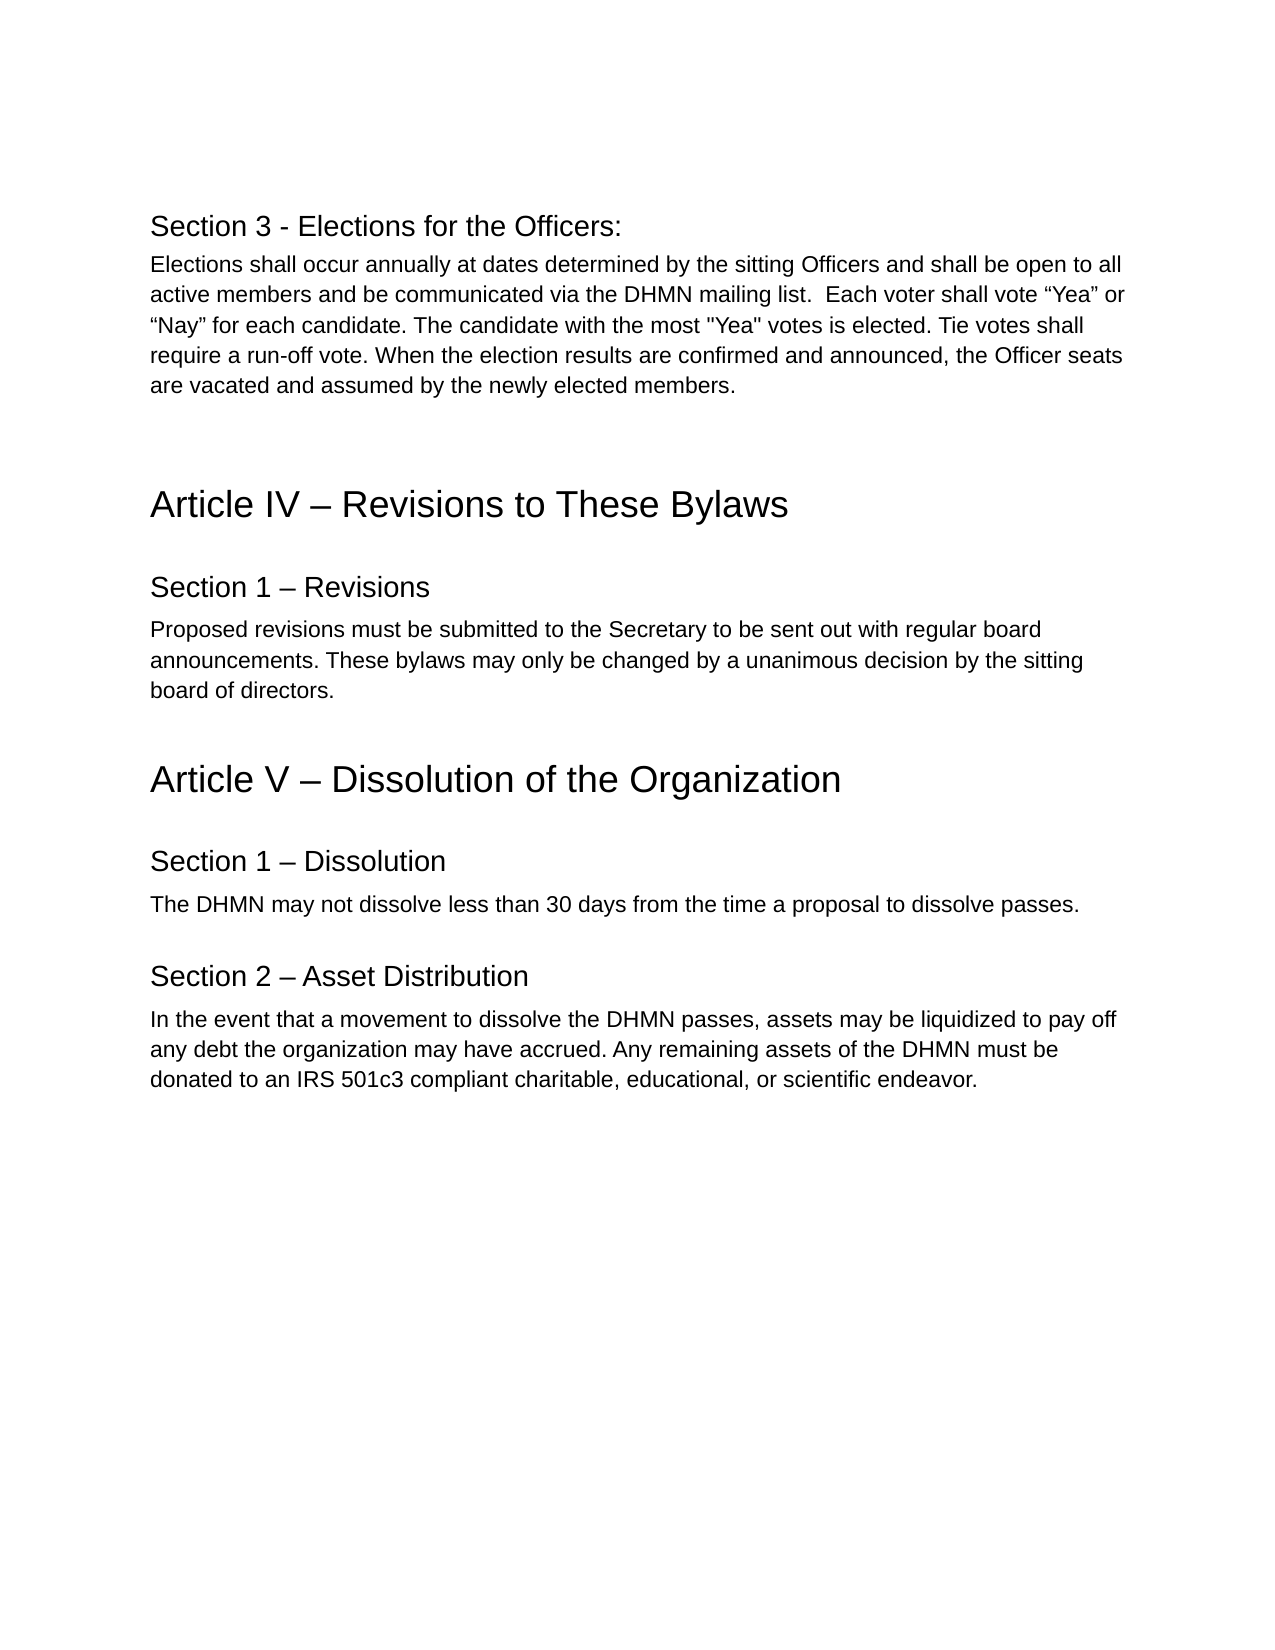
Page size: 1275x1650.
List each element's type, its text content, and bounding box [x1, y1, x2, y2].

text The DHMN may not dissolve less than 30 days from the time a proposal to dissolve passes. [150, 891, 1125, 917]
subtitle Article V – Dissolution of the Organization [150, 757, 1125, 800]
text Proposed revisions must be submitted to the Secretary to be sent out with regular board announcements. These bylaws may only be changed by a unanimous decision by the sitting board of directors. [150, 616, 1125, 703]
text Elections shall occur annually at dates determined by the sitting Officers and shall be open to all active members and be communicated via the DHMN mailing list. Each voter shall vote “Yea” or “Nay” for each candidate. The candidate with the most "Yea" votes is elected. Tie votes shall require a run-off vote. When the election results are confirmed and announced, the Officer seats are vacated and assumed by the newly elected members. [150, 251, 1125, 398]
subtitle Section 1 – Revisions [150, 569, 1125, 603]
subtitle Section 2 – Asset Distribution [150, 959, 1125, 992]
text In the event that a movement to dissolve the DHMN passes, assets may be liquidized to pay off any debt the organization may have accrued. Any remaining assets of the DHMN must be donated to an IRS 501c3 compliant charitable, educational, or scientific endeavor. [150, 1006, 1125, 1092]
subtitle Article IV – Revisions to These Bylaws [150, 482, 1125, 526]
subtitle Section 3 - Elections for the Officers: [150, 209, 1125, 243]
subtitle Section 1 – Dissolution [150, 844, 1125, 878]
